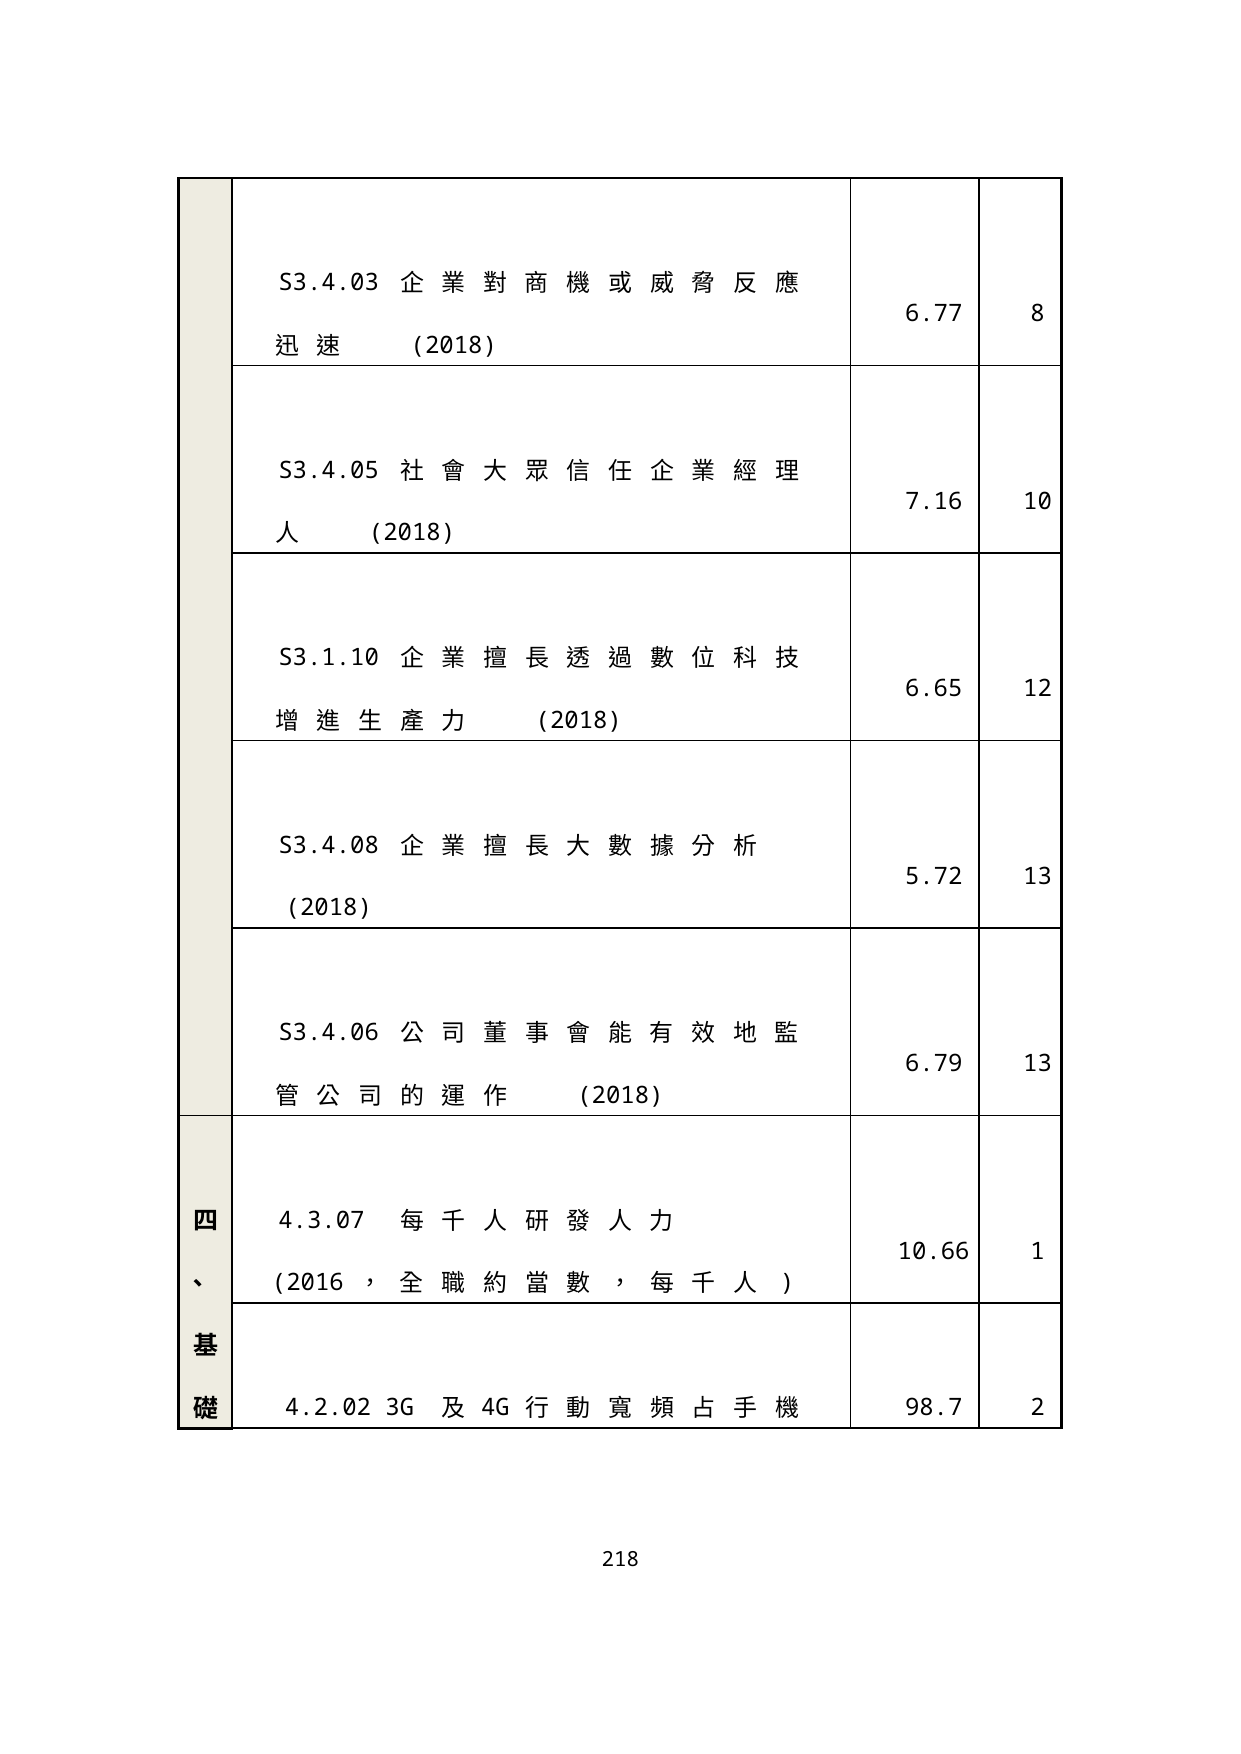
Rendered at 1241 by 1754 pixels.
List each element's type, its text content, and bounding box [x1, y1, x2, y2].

table_cell [180, 179, 231, 1115]
table_cell 1 [980, 1116, 1060, 1302]
table_cell 6.79 [851, 929, 978, 1115]
table_cell S3.4.06公司董事會能有效地監管公司的運作 (2018) [233, 929, 850, 1115]
table_cell 4.2.02 3G及4G行動寬頻占手機 [233, 1304, 850, 1427]
table_cell S3.1.10企業擅長透過數位科技增進生產力 (2018) [233, 554, 850, 740]
table_cell S3.4.08企業擅長大數據分析 (2018) [233, 741, 850, 927]
table_cell 6.77 [851, 179, 978, 365]
table_cell S3.4.03企業對商機或威脅反應迅速 (2018) [233, 179, 850, 365]
table_cell 5.72 [851, 741, 978, 927]
table_cell 7.16 [851, 366, 978, 552]
table_cell 13 [980, 741, 1060, 927]
table_cell 2 [980, 1304, 1060, 1427]
table_cell 6.65 [851, 554, 978, 740]
table_cell 12 [980, 554, 1060, 740]
table_cell 10.66 [851, 1116, 978, 1302]
table_cell 8 [980, 179, 1060, 365]
table_cell 四 、 基 礎 [180, 1116, 231, 1427]
table_cell S3.4.05社會大眾信任企業經理人 (2018) [233, 366, 850, 552]
table_cell 13 [980, 929, 1060, 1115]
table_cell 4.3.07 每千人研發人力 (2016，全職約當數，每千人) [233, 1116, 850, 1302]
table_cell 98.7 [851, 1304, 978, 1427]
table_cell 10 [980, 366, 1060, 552]
